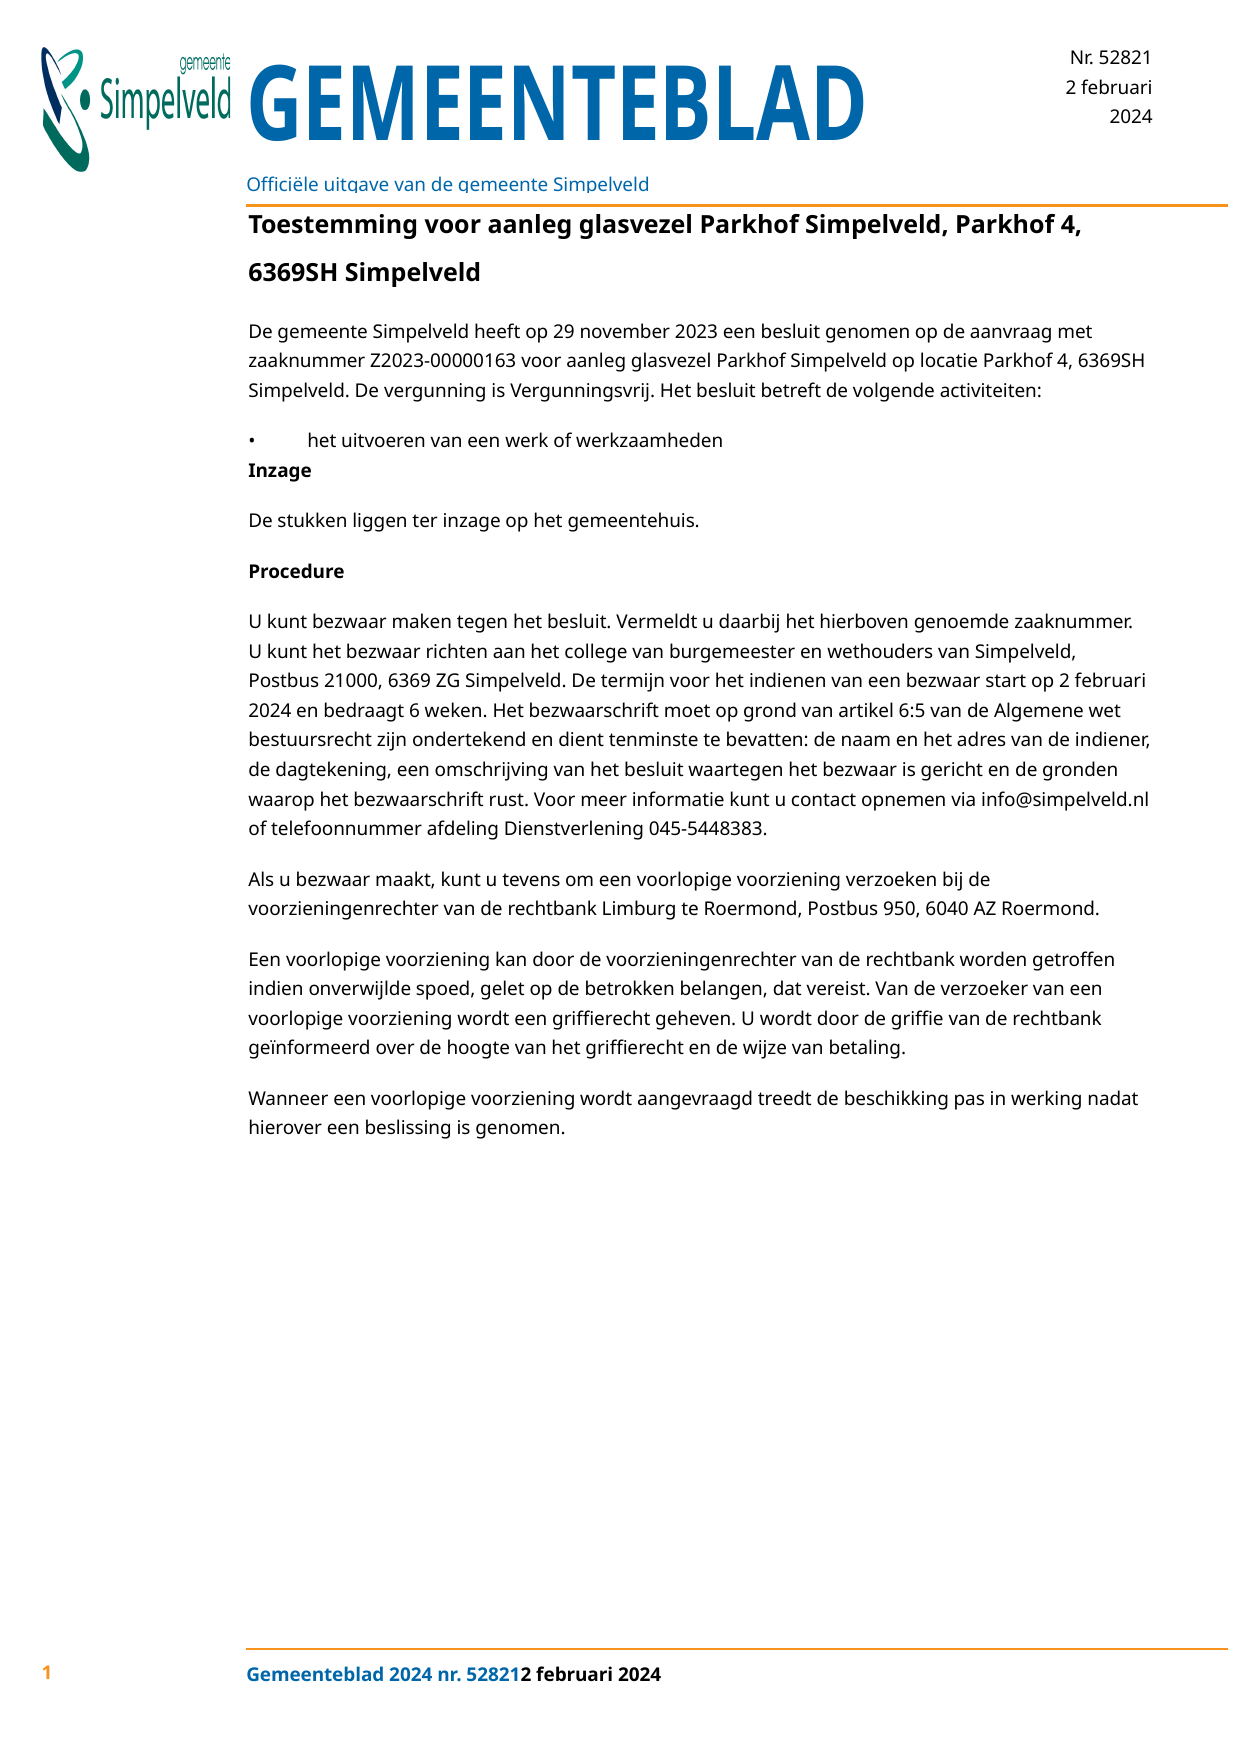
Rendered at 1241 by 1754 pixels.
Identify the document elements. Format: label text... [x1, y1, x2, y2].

text De stukken liggen ter inzage op het gemeentehuis. [248, 507, 1152, 533]
text Wanneer een voorlopige voorziening wordt aangevraagd treedt de beschikking pas in werking nadat hierover een beslissing is genomen. [248, 1085, 1152, 1140]
picture [41, 47, 231, 172]
text De gemeente Simpelveld heeft op 29 november 2023 een besluit genomen op de aanvraag met zaaknummer Z2023-00000163 voor aanleg glasvezel Parkhof Simpelveld op locatie Parkhof 4, 6369SH Simpelveld. De vergunning is Vergunningsvrij. Het besluit betreft de volgende activiteiten: [248, 318, 1152, 403]
text U kunt bezwaar maken tegen het besluit. Vermeldt u daarbij het hierboven genoemde zaaknummer. U kunt het bezwaar richten aan het college van burgemeester en wethouders van Simpelveld, Postbus 21000, 6369 ZG Simpelveld. De termijn voor het indienen van een bezwaar start op 2 februari 2024 en bedraagt 6 weken. Het bezwaarschrift moet op grond van artikel 6:5 van de Algemene wet bestuursrecht zijn ondertekend en dient tenminste te bevatten: de naam en het adres van de indiener, de dagtekening, een omschrijving van het besluit waartegen het bezwaar is gericht en de gronden waarop het bezwaarschrift rust. Voor meer informatie kunt u contact opnemen via info@simpelveld.nl of telefoonnummer afdeling Dienstverlening 045-5448383. [248, 608, 1152, 841]
text Inzage [248, 457, 1152, 483]
list het uitvoeren van een werk of werkzaamheden [248, 427, 1152, 453]
text Toestemming voor aanleg glasvezel Parkhof Simpelveld, Parkhof 4, 6369SH Simpelveld [248, 207, 1152, 288]
text Procedure [248, 558, 1152, 584]
text Een voorlopige voorziening kan door de voorzieningenrechter van de rechtbank worden getroffen indien onverwijlde spoed, gelet op de betrokken belangen, dat vereist. Van de verzoeker van een voorlopige voorziening wordt een griffierecht geheven. U wordt door de griffie van de rechtbank geïnformeerd over de hoogte van het griffierecht en de wijze van betaling. [248, 946, 1152, 1060]
text Als u bezwaar maakt, kunt u tevens om een voorlopige voorziening verzoeken bij de voorzieningenrechter van de rechtbank Limburg te Roermond, Postbus 950, 6040 AZ Roermond. [248, 866, 1152, 921]
